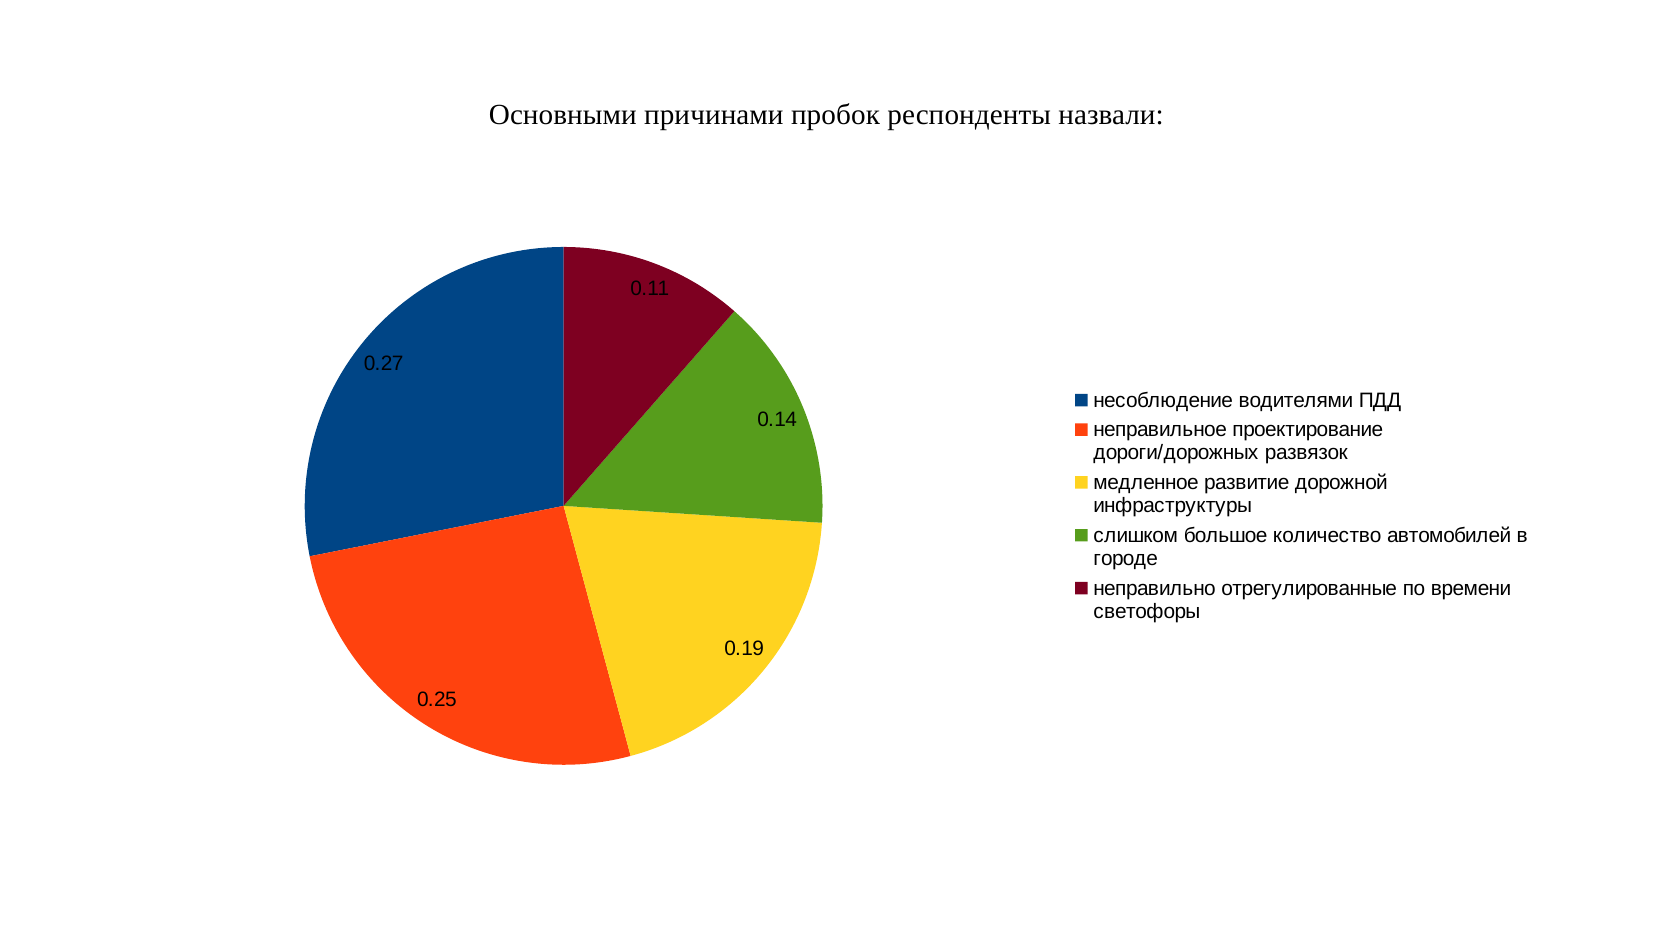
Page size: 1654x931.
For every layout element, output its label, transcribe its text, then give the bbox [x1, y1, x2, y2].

title Основными причинами пробок респонденты назвали: [82, 12, 1571, 218]
chart [59, 236, 1548, 776]
